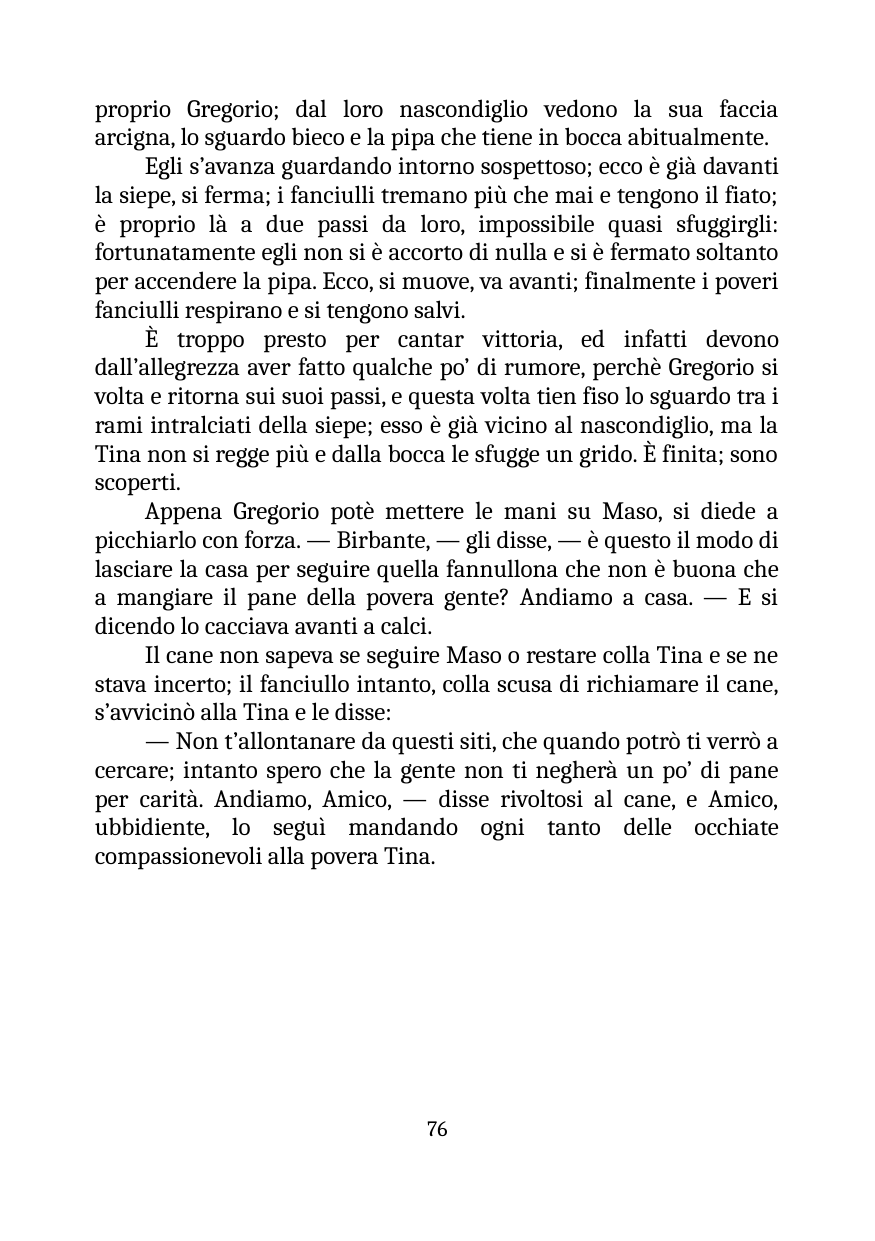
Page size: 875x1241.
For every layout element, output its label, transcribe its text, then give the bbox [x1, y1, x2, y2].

text — Non t’allontanare da questi siti, che quando potrò ti verrò a cercare; intanto spero che la gente non ti negherà un po’ di pane per carità. Andiamo, Amico, — disse rivoltosi al cane, e Amico, ubbidiente, lo seguì mandando ogni tanto delle occhiate compassionevoli alla povera Tina. [94, 727, 779, 871]
text Appena Gregorio potè mettere le mani su Maso, si diede a picchiarlo con forza. — Birbante, — gli disse, — è questo il modo di lasciare la casa per seguire quella fannullona che non è buona che a mangiare il pane della povera gente? Andiamo a casa. — E si dicendo lo cacciava avanti a calci. [94, 497, 779, 641]
text Egli s’avanza guardando intorno sospettoso; ecco è già davanti la siepe, si ferma; i fanciulli tremano più che mai e tengono il fiato; è proprio là a due passi da loro, impossibile quasi sfuggirgli: fortunatamente egli non si è accorto di nulla e si è fermato soltanto per accendere la pipa. Ecco, si muove, va avanti; finalmente i poveri fanciulli respirano e si tengono salvi. [94, 152, 779, 324]
text È troppo presto per cantar vittoria, ed infatti devono dall’allegrezza aver fatto qualche po’ di rumore, perchè Gregorio si volta e ritorna sui suoi passi, e questa volta tien fiso lo sguardo tra i rami intralciati della siepe; esso è già vicino al nascondiglio, ma la Tina non si regge più e dalla bocca le sfugge un grido. È finita; sono scoperti. [94, 324, 779, 497]
text Il cane non sapeva se seguire Maso o restare colla Tina e se ne stava incerto; il fanciullo intanto, colla scusa di richiamare il cane, s’avvicinò alla Tina e le disse: [94, 641, 779, 727]
text proprio Gregorio; dal loro nascondiglio vedono la sua faccia arcigna, lo sguardo bieco e la pipa che tiene in bocca abitualmente. [94, 94, 779, 152]
